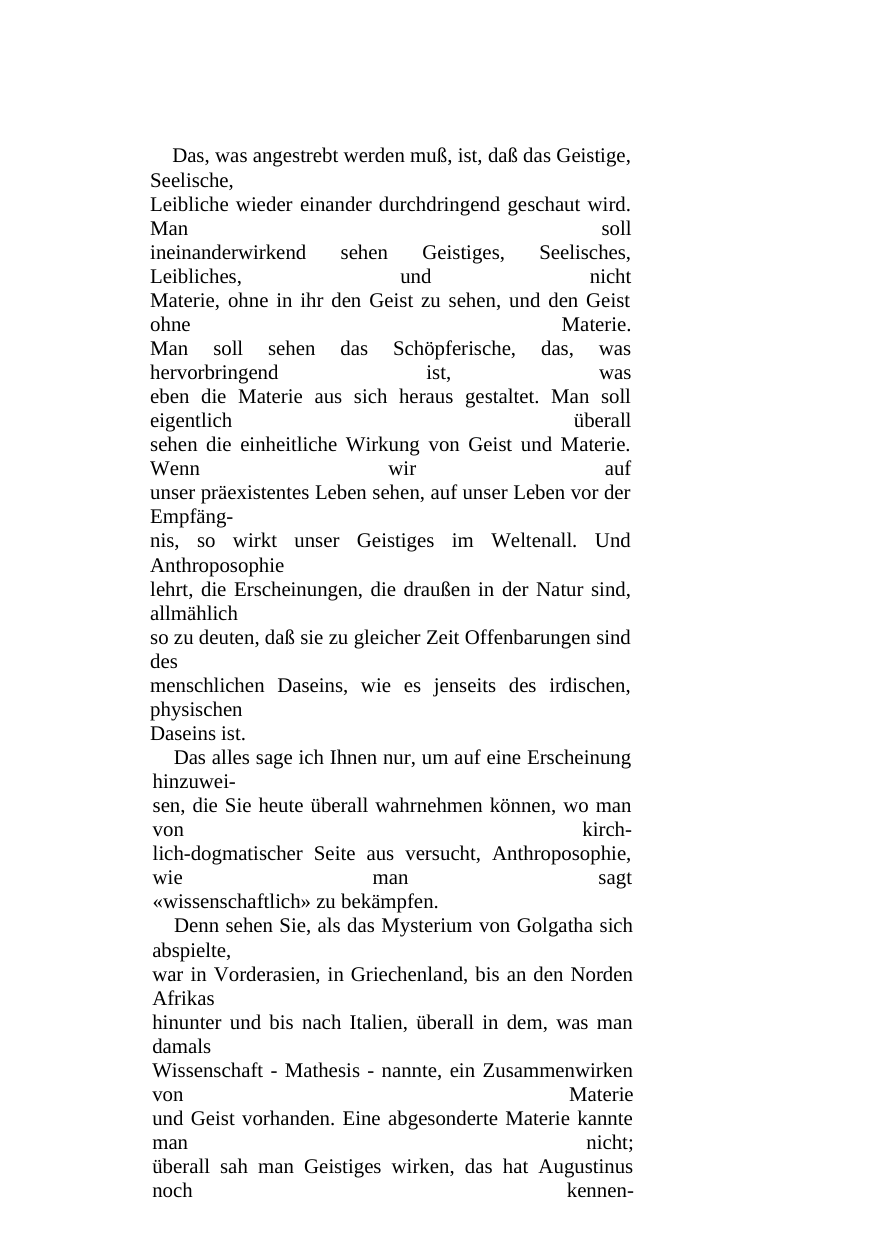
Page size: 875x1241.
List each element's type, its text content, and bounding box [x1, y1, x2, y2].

text Das, was angestrebt werden muß, ist, daß das Geistige, Seelische, Leibliche wieder einander durchdringend geschaut wird. Man soll ineinanderwirkend sehen Geistiges, Seelisches, Leibliches, und nicht Materie, ohne in ihr den Geist zu sehen, und den Geist ohne Materie. Man soll sehen das Schöpferische, das, was hervorbringend ist, was eben die Materie aus sich heraus gestaltet. Man soll eigentlich überall sehen die einheitliche Wirkung von Geist und Materie. Wenn wir auf unser präexistentes Leben sehen, auf unser Leben vor der Empfäng- nis, so wirkt unser Geistiges im Weltenall. Und Anthroposophie lehrt, die Erscheinungen, die draußen in der Natur sind, allmählich so zu deuten, daß sie zu gleicher Zeit Offenbarungen sind des menschlichen Daseins, wie es jenseits des irdischen, physischen Daseins ist. [150, 143, 631, 745]
text Denn sehen Sie, als das Mysterium von Golgatha sich abspielte, war in Vorderasien, in Griechenland, bis an den Norden Afrikas hinunter und bis nach Italien, überall in dem, was man damals Wissenschaft - Mathesis - nannte, ein Zusammenwirken von Materie und Geist vorhanden. Eine abgesonderte Materie kannte man nicht; überall sah man Geistiges wirken, das hat Augustinus noch kennen- [152, 913, 633, 1202]
text Das alles sage ich Ihnen nur, um auf eine Erscheinung hinzuwei- sen, die Sie heute überall wahrnehmen können, wo man von kirch- lich-dogmatischer Seite aus versucht, Anthroposophie, wie man sagt «wissenschaftlich» zu bekämpfen. [152, 745, 632, 913]
